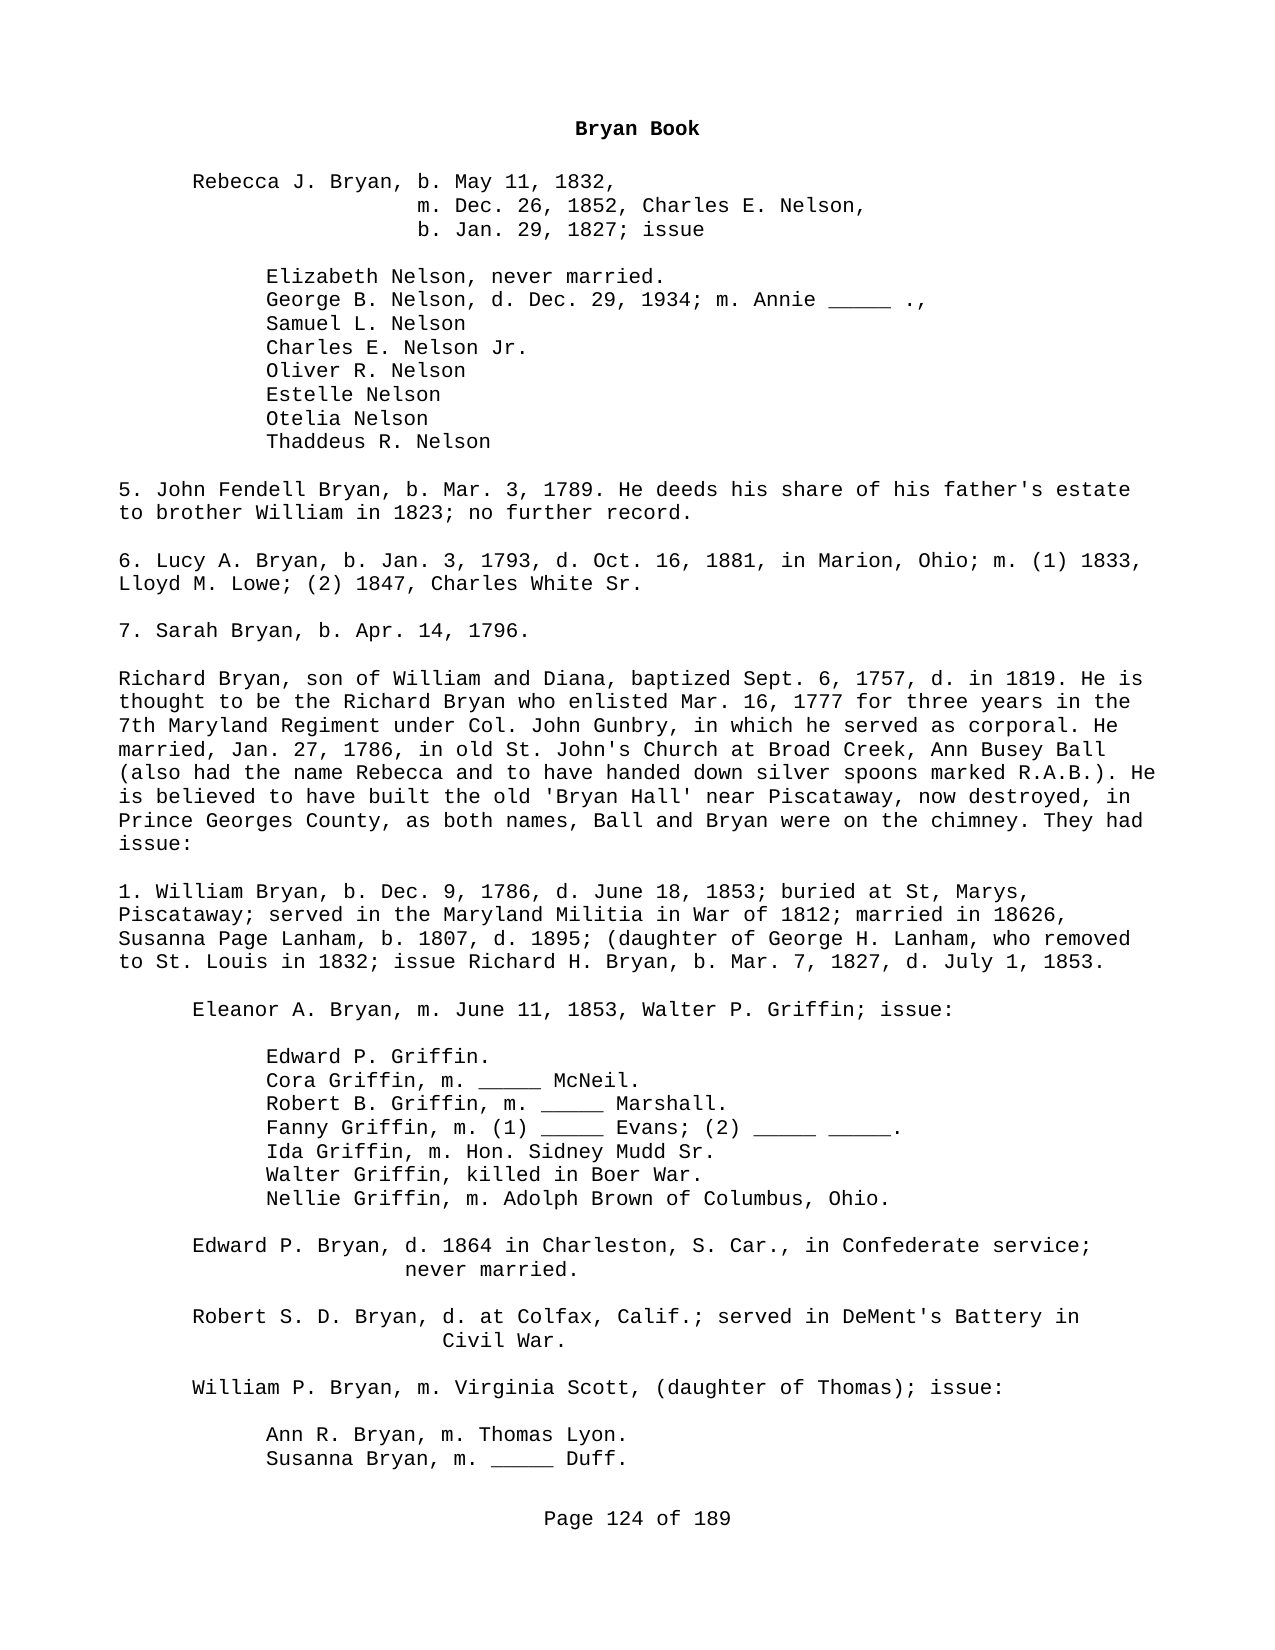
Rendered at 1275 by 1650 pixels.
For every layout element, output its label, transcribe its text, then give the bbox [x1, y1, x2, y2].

text William P. Bryan, m. Virginia Scott, (daughter of Thomas); issue: [192, 1377, 1157, 1401]
text 1. William Bryan, b. Dec. 9, 1786, d. June 18, 1853; buried at St, Marys, Piscataway; served in the Maryland Militia in War of 1812; married in 18626, Susanna Page Lanham, b. 1807, d. 1895; (daughter of George H. Lanham, who removed to St. Louis in 1832; issue Richard H. Bryan, b. Mar. 7, 1827, d. July 1, 1853. [118, 881, 1157, 975]
text 7. Sarah Bryan, b. Apr. 14, 1796. [118, 621, 1157, 644]
text Civil War. [192, 1330, 1157, 1353]
text Elizabeth Nelson, never married. [266, 266, 1157, 289]
text Charles E. Nelson Jr. [266, 337, 1157, 360]
text Richard Bryan, son of William and Diana, baptized Sept. 6, 1757, d. in 1819. He is thought to be the Richard Bryan who enlisted Mar. 16, 1777 for three years in the 7th Maryland Regiment under Col. John Gunbry, in which he served as corporal. He married, Jan. 27, 1786, in old St. John's Church at Broad Creek, Ann Busey Ball (also had the name Rebecca and to have handed down silver spoons marked R.A.B.). He is believed to have built the old 'Bryan Hall' near Piscataway, now destroyed, in Prince Georges County, as both names, Ball and Bryan were on the chimney. They had issue: [118, 668, 1157, 857]
text Cora Griffin, m. _____ McNeil. [266, 1070, 1157, 1093]
text Otelia Nelson [266, 408, 1157, 431]
text Edward P. Bryan, d. 1864 in Charleston, S. Car., in Confederate service; [192, 1235, 1157, 1259]
text George B. Nelson, d. Dec. 29, 1934; m. Annie _____ ., [266, 289, 1157, 313]
text Eleanor A. Bryan, m. June 11, 1853, Walter P. Griffin; issue: [192, 999, 1157, 1022]
text Fanny Griffin, m. (1) _____ Evans; (2) _____ _____. [266, 1117, 1157, 1141]
text Susanna Bryan, m. _____ Duff. [266, 1448, 1157, 1472]
text Walter Griffin, killed in Boer War. [266, 1164, 1157, 1188]
text Edward P. Griffin. [266, 1046, 1157, 1070]
text Nellie Griffin, m. Adolph Brown of Columbus, Ohio. [266, 1188, 1157, 1212]
text Oliver R. Nelson [266, 360, 1157, 384]
text Rebecca J. Bryan, b. May 11, 1832, [192, 171, 1157, 195]
text 6. Lucy A. Bryan, b. Jan. 3, 1793, d. Oct. 16, 1881, in Marion, Ohio; m. (1) 1833, Lloyd M. Lowe; (2) 1847, Charles White Sr. [118, 549, 1157, 597]
text 5. John Fendell Bryan, b. Mar. 3, 1789. He deeds his share of his father's estate to brother William in 1823; no further record. [118, 479, 1157, 526]
text Ida Griffin, m. Hon. Sidney Mudd Sr. [266, 1141, 1157, 1164]
text never married. [192, 1259, 1157, 1283]
text Robert B. Griffin, m. _____ Marshall. [266, 1093, 1157, 1117]
text Thaddeus R. Nelson [266, 431, 1157, 455]
text b. Jan. 29, 1827; issue [192, 218, 1157, 242]
text Estelle Nelson [266, 384, 1157, 408]
text m. Dec. 26, 1852, Charles E. Nelson, [192, 195, 1157, 218]
text Ann R. Bryan, m. Thomas Lyon. [266, 1424, 1157, 1448]
text Samuel L. Nelson [266, 313, 1157, 337]
text Robert S. D. Bryan, d. at Colfax, Calif.; served in DeMent's Battery in [192, 1306, 1157, 1330]
